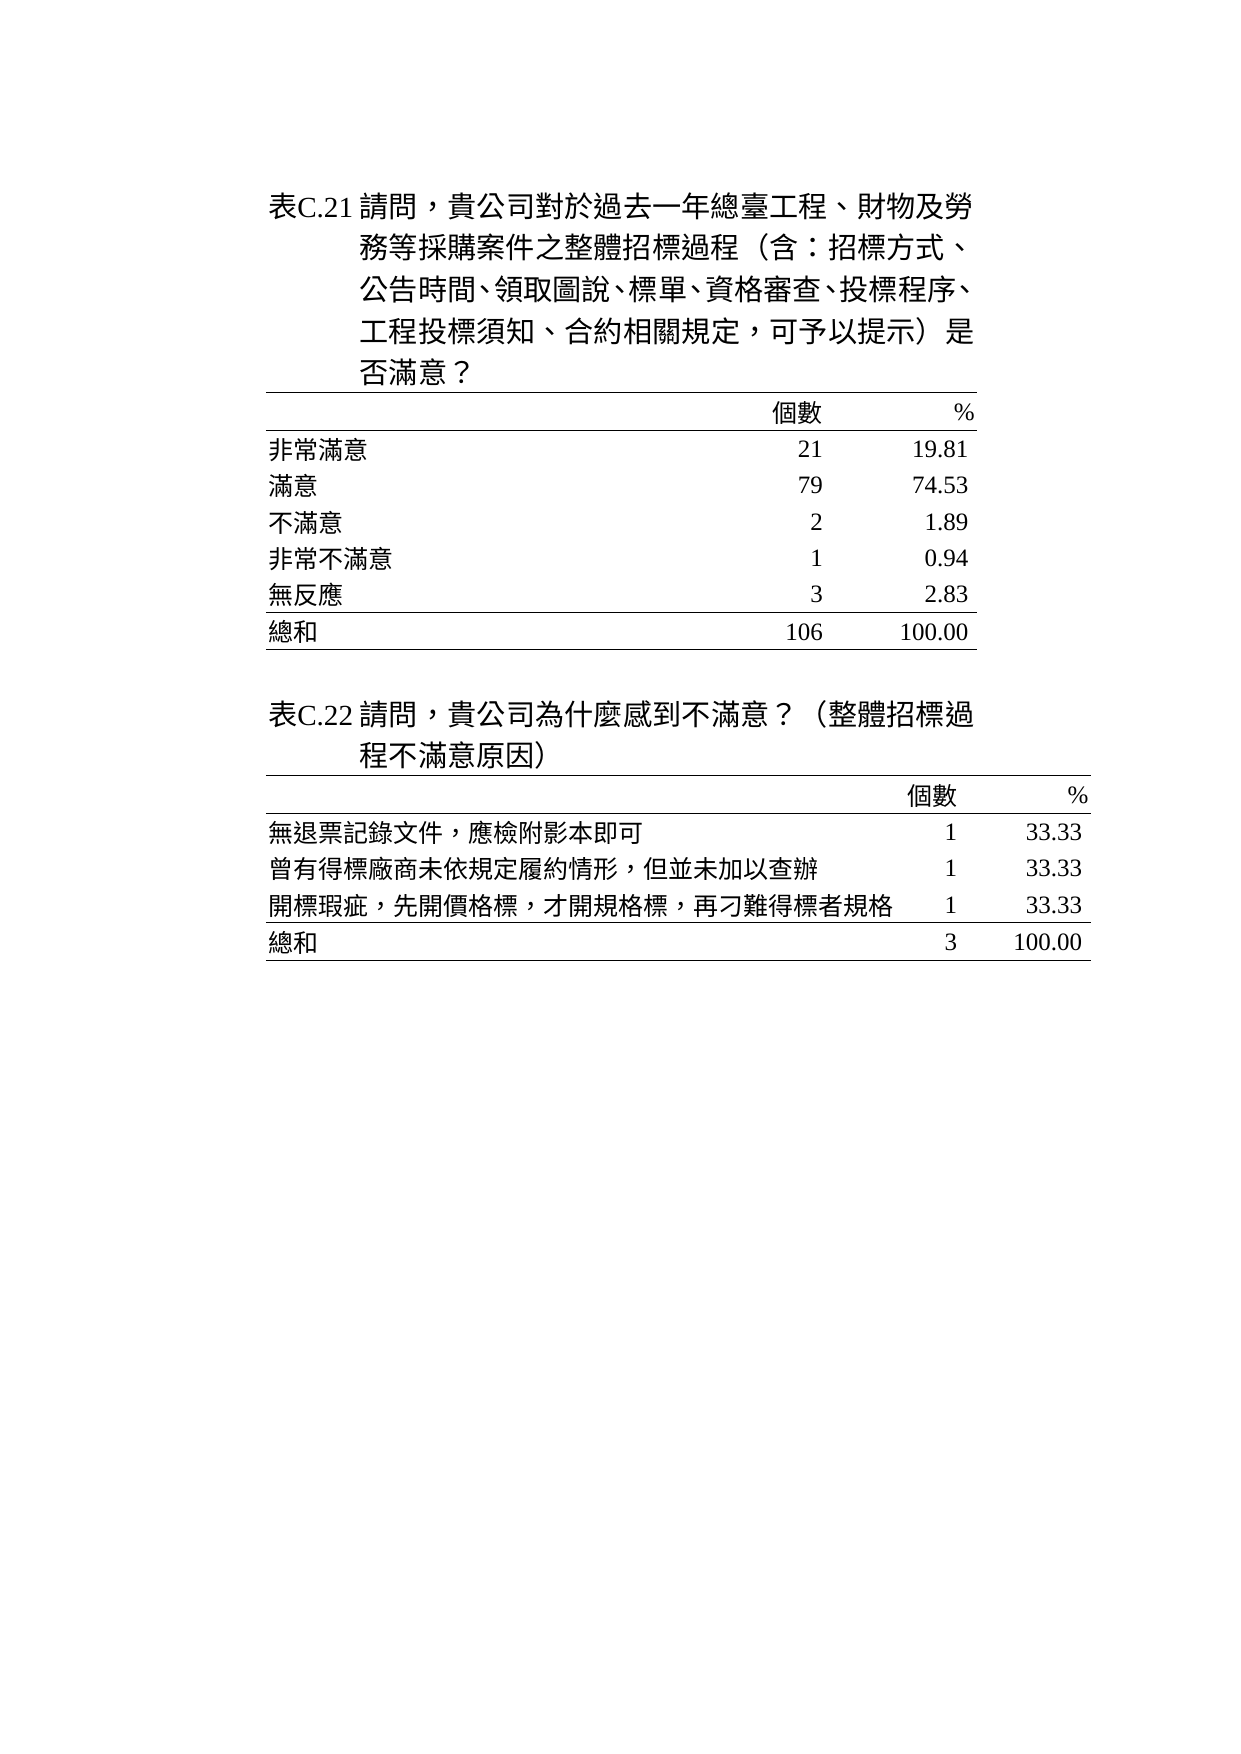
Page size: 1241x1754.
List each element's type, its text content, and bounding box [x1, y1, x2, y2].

table_cell 21 [674, 431, 825, 467]
list 請問，貴公司為什麼感到不滿意？（整體招標過程不滿意原因） [268, 692, 974, 775]
table_header 個數 [674, 393, 825, 429]
table_cell 開標瑕疵，先開價格標，才開規格標，再刁難得標者規格 [266, 886, 903, 922]
table_cell 74.53 [825, 467, 977, 503]
table_cell 100.00 [825, 613, 977, 649]
table_cell 總和 [266, 923, 903, 959]
table_cell 33.33 [960, 886, 1091, 922]
table_header [266, 776, 903, 812]
table_cell 非常不滿意 [266, 539, 674, 576]
table_cell 19.81 [825, 431, 977, 467]
table_cell 0.94 [825, 539, 977, 576]
table_cell 100.00 [960, 923, 1091, 959]
table_header % [960, 776, 1091, 812]
table_cell 無反應 [266, 576, 674, 612]
table_cell 1 [903, 850, 959, 886]
table_cell 3 [674, 576, 825, 612]
table_cell 1 [903, 886, 959, 922]
table_cell 1.89 [825, 503, 977, 539]
table_cell 3 [903, 923, 959, 959]
table_cell 2 [674, 503, 825, 539]
table_cell 33.33 [960, 814, 1091, 850]
table_cell 79 [674, 467, 825, 503]
table_cell 無退票記錄文件，應檢附影本即可 [266, 814, 903, 850]
table_header % [825, 393, 977, 429]
table_cell 滿意 [266, 467, 674, 503]
table_header 個數 [903, 776, 959, 812]
table_cell 106 [674, 613, 825, 649]
table_cell 1 [674, 539, 825, 576]
table_cell 曾有得標廠商未依規定履約情形，但並未加以查辦 [266, 850, 903, 886]
table_header [266, 393, 674, 429]
table_cell 非常滿意 [266, 431, 674, 467]
table_cell 1 [903, 814, 959, 850]
list 請問，貴公司對於過去一年總臺工程、財物及勞務等採購案件之整體招標過程（含：招標方式、公告時間、領取圖說、標單、資格審查、投標程序、工程投標須知、合約相關規定，可予以提示）是否滿意？ [268, 184, 974, 392]
table_cell 2.83 [825, 576, 977, 612]
table_cell 33.33 [960, 850, 1091, 886]
table_cell 總和 [266, 613, 674, 649]
table_cell 不滿意 [266, 503, 674, 539]
